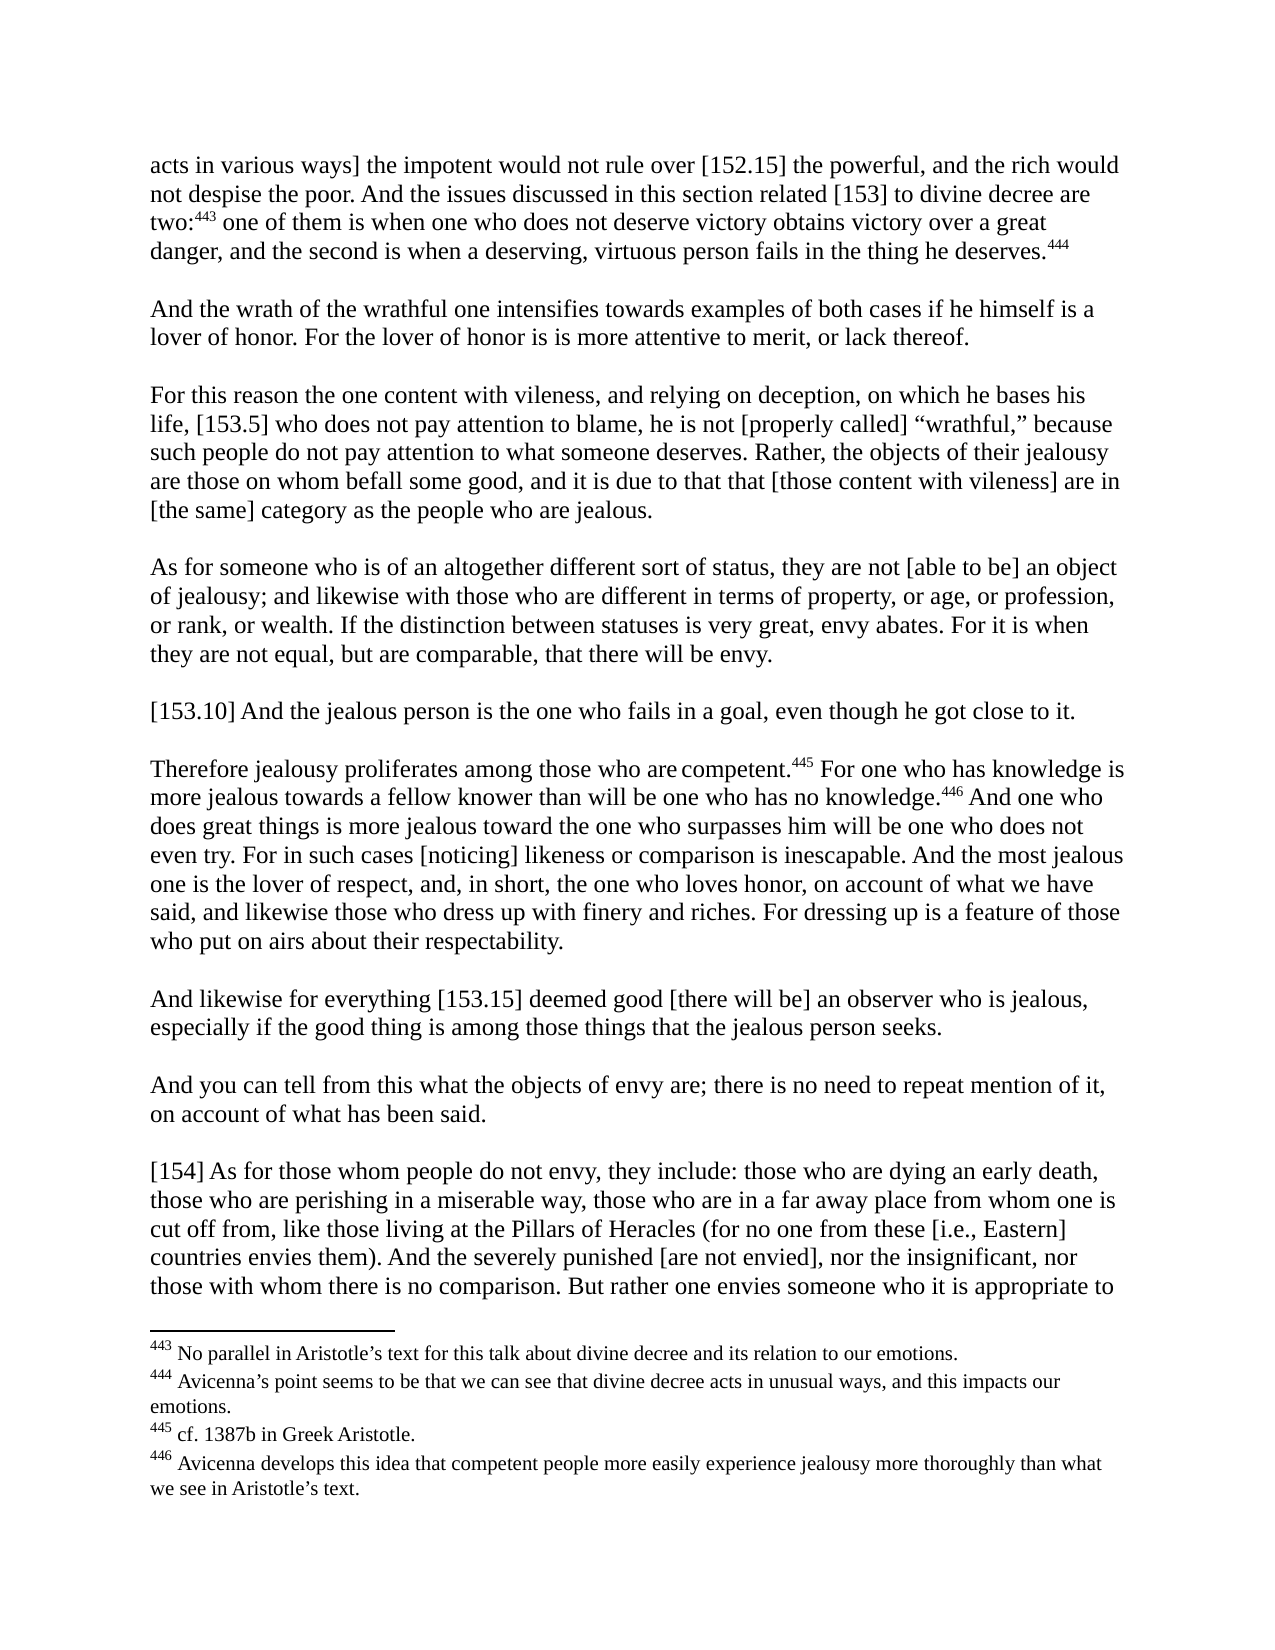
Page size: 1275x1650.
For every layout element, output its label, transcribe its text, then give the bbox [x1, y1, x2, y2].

text And you can tell from this what the objects of envy are; there is no need to repeat mention of it, on account of what has been said. [150, 1070, 1125, 1127]
text [154] As for those whom people do not envy, they include: those who are dying an early death, those who are perishing in a miserable way, those who are in a far away place from whom one is cut off from, like those living at the Pillars of Heracles (for no one from these [i.e., Eastern] countries envies them). And the severely punished [are not envied], nor the insignificant, nor those with whom there is no comparison. But rather one envies someone who it is appropriate to [150, 1156, 1125, 1300]
text cf. 1387b in Greek Aristotle. [150, 1418, 1125, 1447]
text No parallel in Aristotle’s text for this talk about divine decree and its relation to our emotions. [150, 1337, 1125, 1366]
text Avicenna develops this idea that competent people more easily experience jealousy more thoroughly than what we see in Aristotle’s text. [150, 1447, 1125, 1500]
text acts in various ways] the impotent would not rule over [152.15] the powerful, and the rich would not despise the poor. And the issues discussed in this section related [153] to divine decree are two: one of them is when one who does not deserve victory obtains victory over a great danger, and the second is when a deserving, virtuous person fails in the thing he deserves. [150, 150, 1125, 265]
text As for someone who is of an altogether different sort of status, they are not [able to be] an object of jealousy; and likewise with those who are different in terms of property, or age, or profession, or rank, or wealth. If the distinction between statuses is very great, envy abates. For it is when they are not equal, but are comparable, that there will be envy. [150, 552, 1125, 667]
text And the wrath of the wrathful one intensifies towards examples of both cases if he himself is a lover of honor. For the lover of honor is is more attentive to merit, or lack thereof. [150, 294, 1125, 351]
text And likewise for everything [153.15] deemed good [there will be] an observer who is jealous, especially if the good thing is among those things that the jealous person seeks. [150, 984, 1125, 1041]
text For this reason the one content with vileness, and relying on deception, on which he bases his life, [153.5] who does not pay attention to blame, he is not [properly called] “wrathful,” because such people do not pay attention to what someone deserves. Rather, the objects of their jealousy are those on whom befall some good, and it is due to that that [those content with vileness] are in [the same] category as the people who are jealous. [150, 380, 1125, 524]
text Therefore jealousy proliferates among those who are competent. For one who has knowledge is more jealous towards a fellow knower than will be one who has no knowledge. And one who does great things is more jealous toward the one who surpasses him will be one who does not even try. For in such cases [noticing] likeness or comparison is inescapable. And the most jealous one is the lover of respect, and, in short, the one who loves honor, on account of what we have said, and likewise those who dress up with finery and riches. For dressing up is a feature of those who put on airs about their respectability. [150, 754, 1125, 955]
text [153.10] And the jealous person is the one who fails in a goal, even though he got close to it. [150, 696, 1125, 725]
text Avicenna’s point seems to be that we can see that divine decree acts in unusual ways, and this impacts our emotions. [150, 1366, 1125, 1418]
